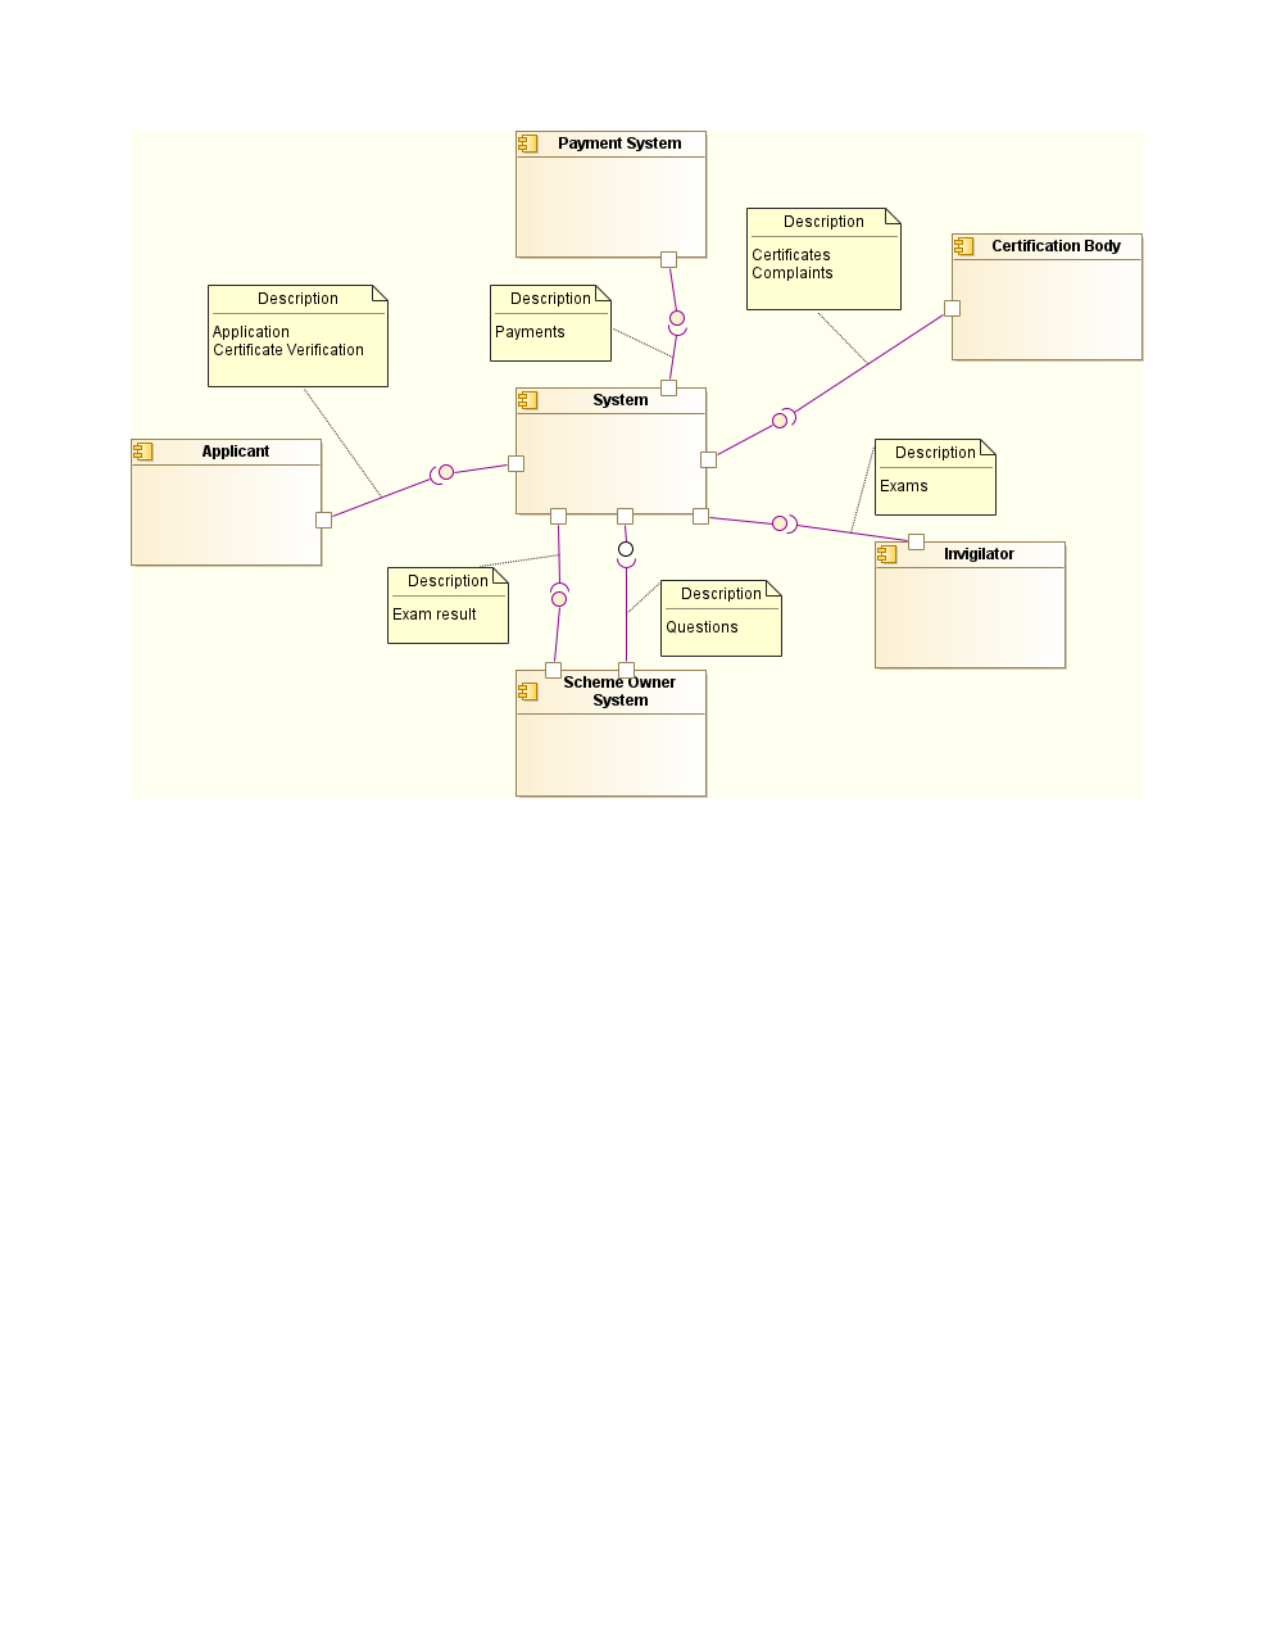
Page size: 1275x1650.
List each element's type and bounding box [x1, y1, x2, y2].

picture [118, 118, 1157, 811]
